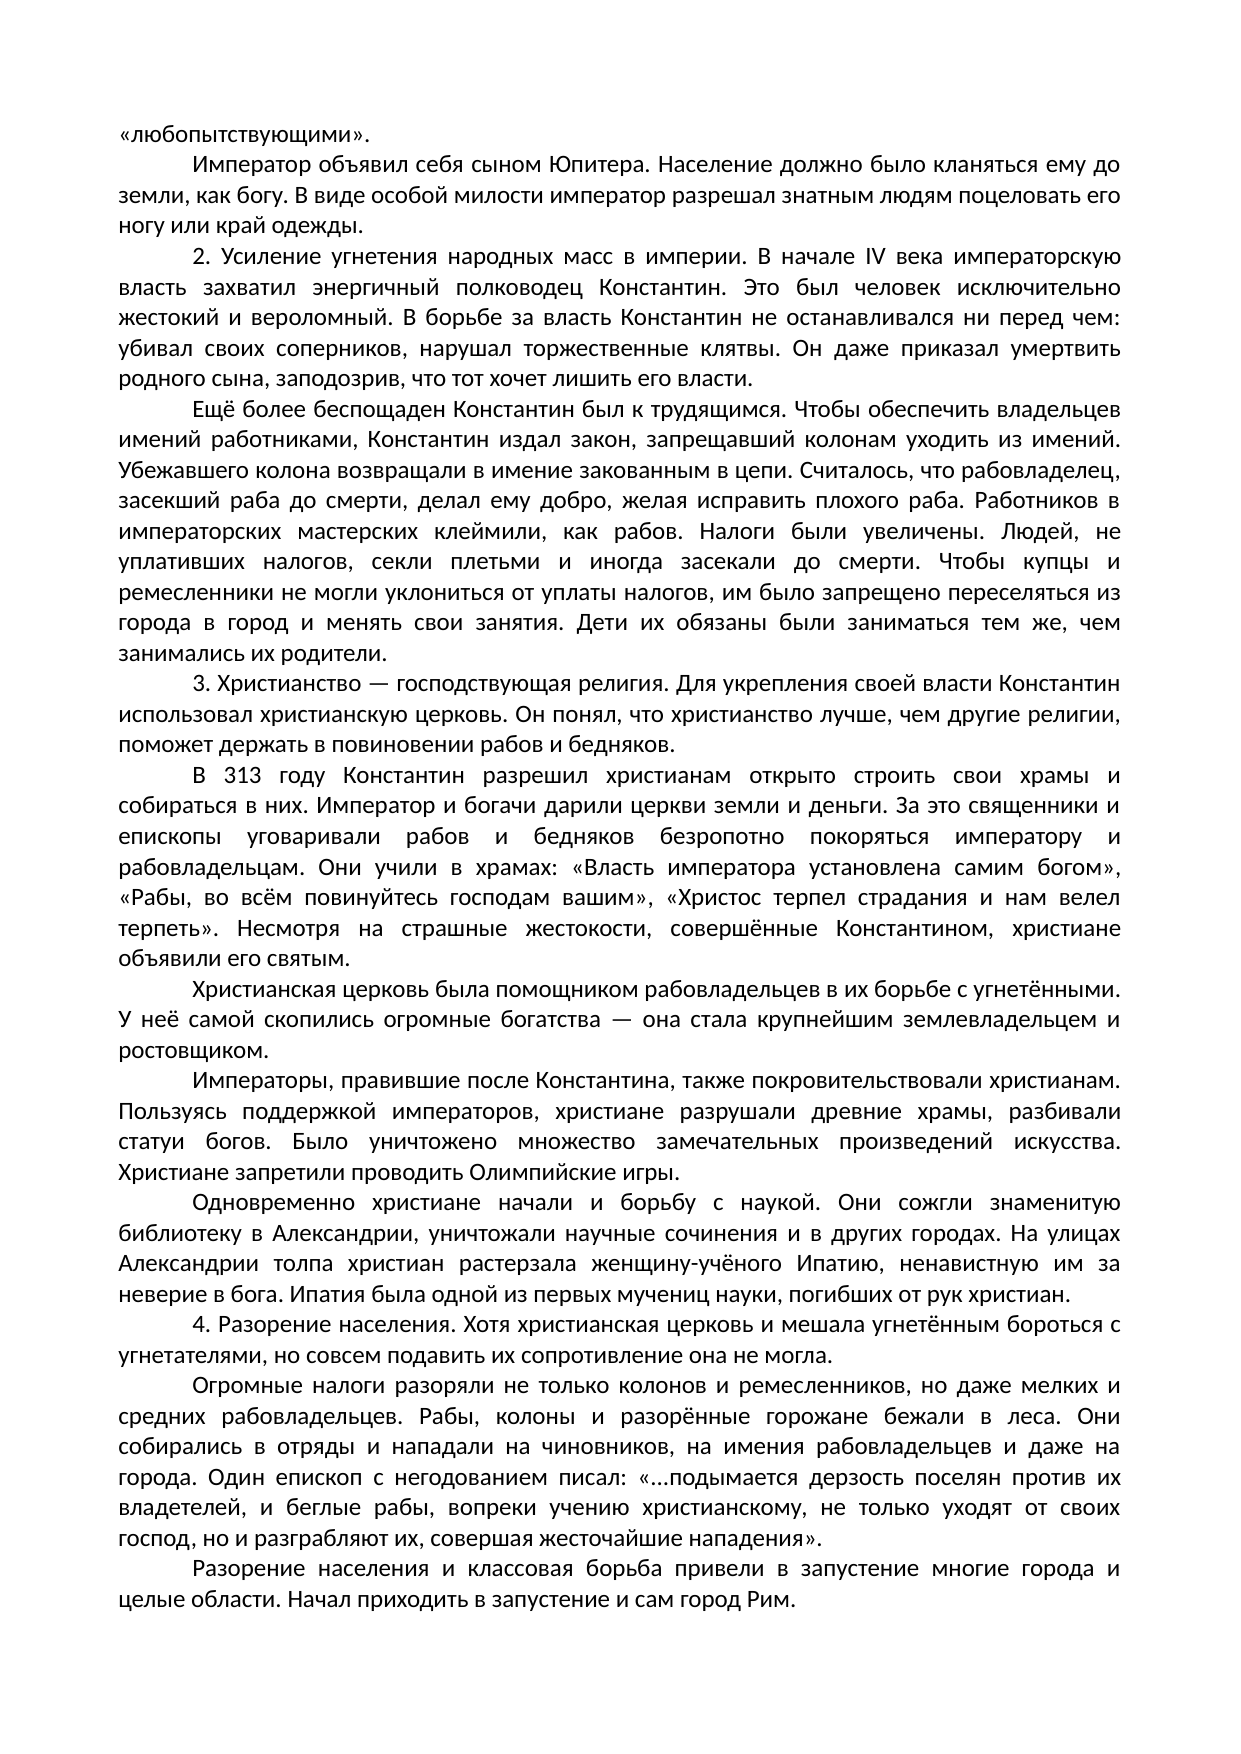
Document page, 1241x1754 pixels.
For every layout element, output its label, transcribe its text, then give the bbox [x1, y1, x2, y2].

text Император объявил себя сыном Юпитера. Население должно было кланяться ему до земли, как богу. В виде особой милости император разрешал знатным людям поцеловать его ногу или край одежды. [118, 149, 1122, 240]
text Христианская церковь была помощником рабовладельцев в их борьбе с угнетёнными. У неё самой скопились огромные богатства — она стала крупнейшим землевладельцем и ростовщиком. [118, 973, 1122, 1064]
text 3. Христианство — господствующая религия. Для укрепления своей власти Константин использовал христианскую церковь. Он понял, что христианство лучше, чем другие религии, поможет держать в повиновении рабов и бедняков. [118, 667, 1122, 759]
text В 313 году Константин разрешил христианам открыто строить свои храмы и собираться в них. Император и богачи дарили церкви земли и деньги. За это священники и епископы уговаривали рабов и бедняков безропотно покоряться императору и рабовладельцам. Они учили в храмах: «Власть императора установлена самим богом», «Рабы, во всём повинуйтесь господам вашим», «Христос терпел страдания и нам велел терпеть». Несмотря на страшные жестокости, совершённые Константином, христиане объявили его святым. [118, 759, 1122, 973]
text 4. Разорение населения. Хотя христианская церковь и мешала угнетённым бороться с угнетателями, но совсем подавить их сопротивление она не могла. [118, 1308, 1122, 1369]
text 2. Усиление угнетения народных масс в империи. В начале IV века императорскую власть захватил энергичный полководец Константин. Это был человек исключительно жестокий и вероломный. В борьбе за власть Константин не останавливался ни перед чем: убивал своих соперников, нарушал торжественные клятвы. Он даже приказал умертвить родного сына, заподозрив, что тот хочет лишить его власти. [118, 240, 1122, 393]
text Императоры, правившие после Константина, также покровительствовали христианам. Пользуясь поддержкой императоров, христиане разрушали древние храмы, разбивали статуи богов. Было уничтожено множество замечательных произведений искусства. Христиане запретили проводить Олимпийские игры. [118, 1064, 1122, 1186]
text Огромные налоги разоряли не только колонов и ремесленников, но даже мелких и средних рабовладельцев. Рабы, колоны и разорённые горожане бежали в леса. Они собирались в отряды и нападали на чиновников, на имения рабовладельцев и даже на города. Один епископ с негодованием писал: «...подымается дерзость поселян против их владетелей, и беглые рабы, вопреки учению христианскому, не только уходят от своих господ, но и разграбляют их, совершая жесточайшие нападения». [118, 1369, 1122, 1553]
text Разорение населения и классовая борьба привели в запустение многие города и целые области. Начал приходить в запустение и сам город Рим. [118, 1553, 1122, 1614]
text Одновременно христиане начали и борьбу с наукой. Они сожгли знаменитую библиотеку в Александрии, уничтожали научные сочинения и в других городах. На улицах Александрии толпа христиан растерзала женщину-учёного Ипатию, ненавистную им за неверие в бога. Ипатия была одной из первых мучениц науки, погибших от рук христиан. [118, 1186, 1122, 1308]
text Ещё более беспощаден Константин был к трудящимся. Чтобы обеспечить владельцев имений работниками, Константин издал закон, запрещавший колонам уходить из имений. Убежавшего колона возвращали в имение закованным в цепи. Считалось, что рабовладелец, засекший раба до смерти, делал ему добро, желая исправить плохого раба. Работников в императорских мастерских клеймили, как рабов. Налоги были увеличены. Людей, не уплативших налогов, секли плетьми и иногда засекали до смерти. Чтобы купцы и ремесленники не могли уклониться от уплаты налогов, им было запрещено переселяться из города в город и менять свои занятия. Дети их обязаны были заниматься тем же, чем занимались их родители. [118, 393, 1122, 667]
text «любопытствующими». [118, 118, 1122, 149]
